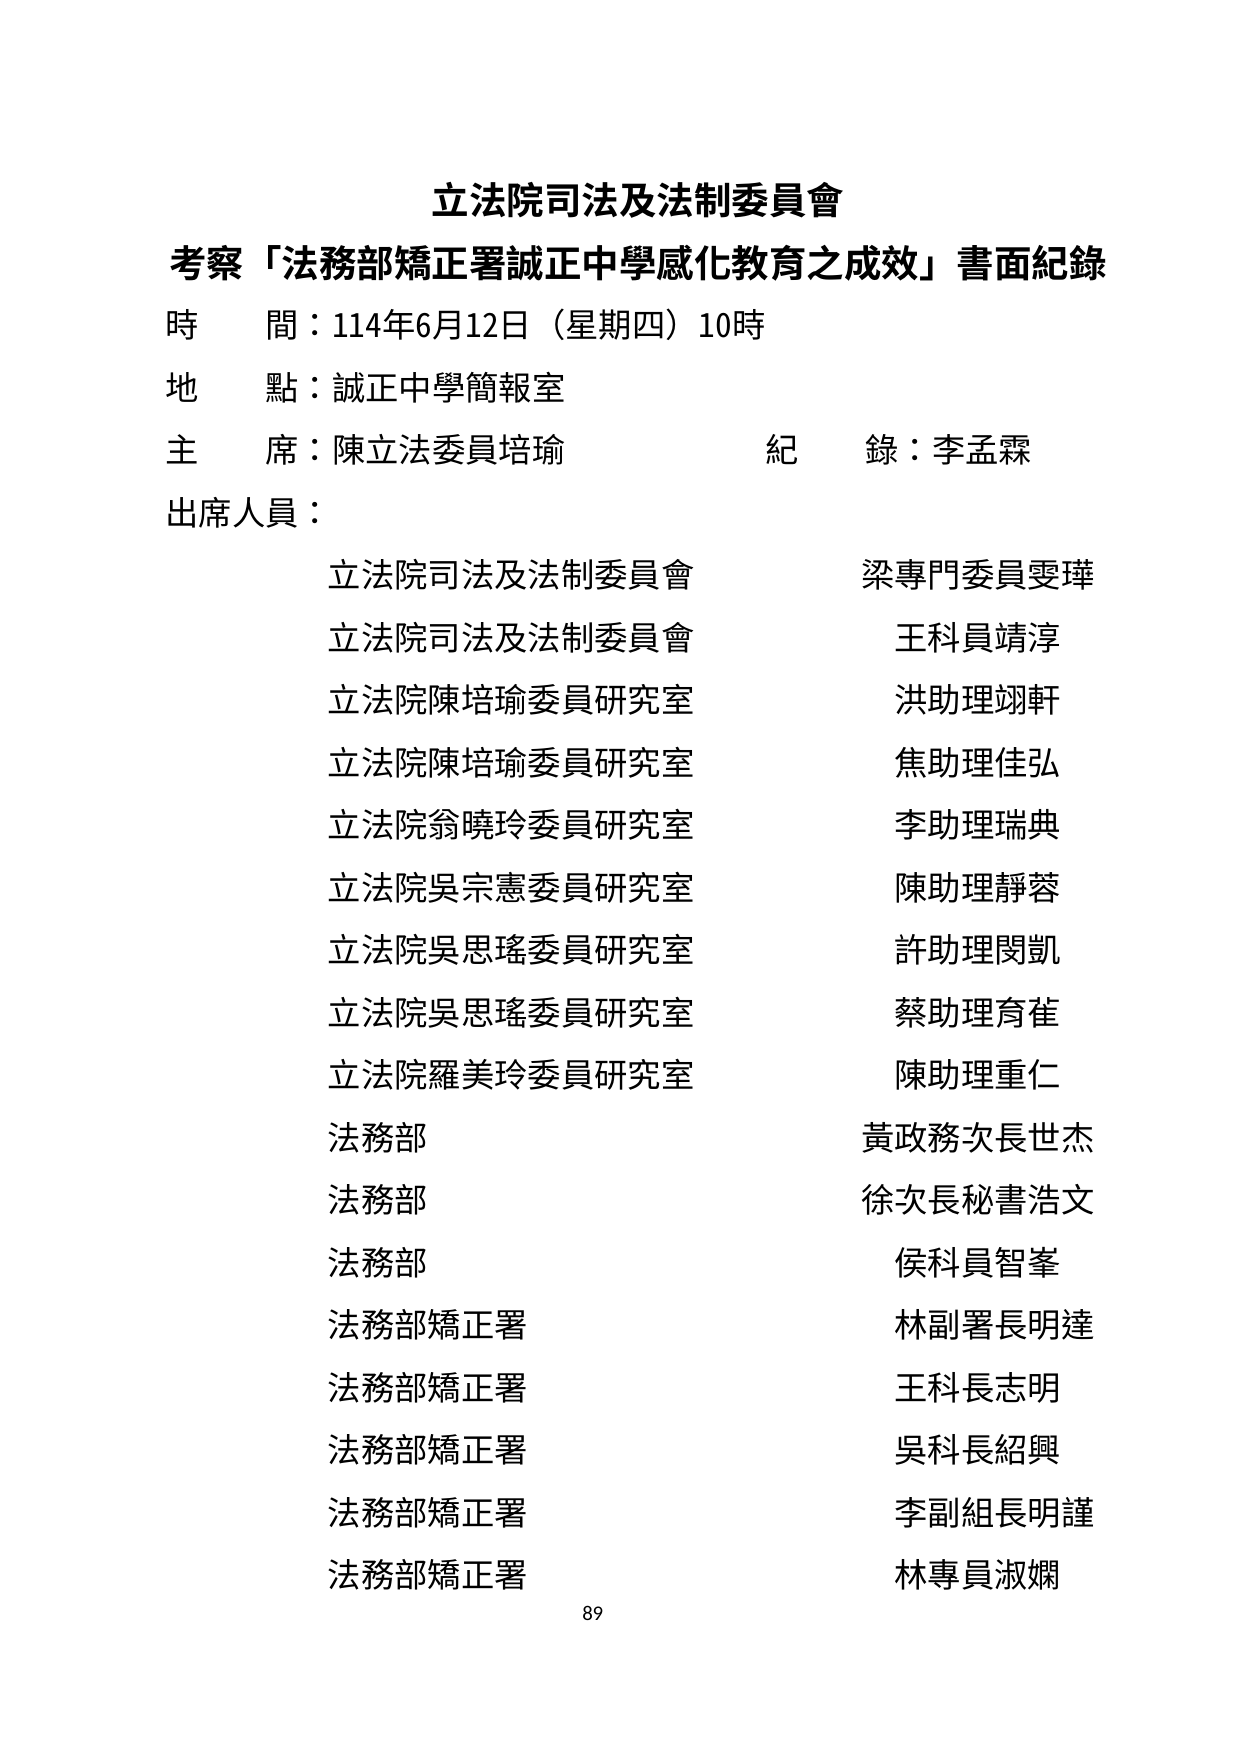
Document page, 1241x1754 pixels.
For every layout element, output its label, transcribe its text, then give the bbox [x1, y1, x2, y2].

text 立法院吳思瑤委員研究室 許助理閔凱 [165, 907, 1110, 969]
text 法務部 徐次長秘書浩文 [165, 1157, 1110, 1219]
text 立法院陳培瑜委員研究室 洪助理翊軒 [165, 657, 1110, 719]
subtitle 考察「法務部矯正署誠正中學感化教育之成效」書面紀錄 [165, 219, 1110, 282]
text 法務部矯正署 林副署長明達 [165, 1282, 1110, 1344]
text 出席人員： [165, 469, 1110, 532]
subtitle 立法院司法及法制委員會 [165, 157, 1110, 219]
text 法務部矯正署 王科長志明 [165, 1344, 1110, 1407]
text 法務部矯正署 李副組長明謹 [165, 1469, 1110, 1532]
text 立法院吳宗憲委員研究室 陳助理靜蓉 [165, 844, 1110, 907]
text 主 席：陳立法委員培瑜 紀 錄：李孟霖 [165, 407, 1110, 469]
text 立法院陳培瑜委員研究室 焦助理佳弘 [165, 719, 1110, 782]
text 立法院羅美玲委員研究室 陳助理重仁 [165, 1032, 1110, 1094]
text 立法院吳思瑤委員研究室 蔡助理育雈 [165, 969, 1110, 1032]
text 立法院司法及法制委員會 梁專門委員雯璍 [165, 532, 1110, 594]
text 立法院司法及法制委員會 王科員靖淳 [165, 594, 1110, 657]
text 時 間：114年6月12日（星期四）10時 [165, 282, 1110, 344]
text 法務部矯正署 林專員淑嫻 [165, 1532, 1110, 1594]
text 法務部 侯科員智峯 [165, 1219, 1110, 1282]
text 法務部 黃政務次長世杰 [165, 1094, 1110, 1157]
text 地 點：誠正中學簡報室 [165, 344, 1110, 407]
text 立法院翁曉玲委員研究室 李助理瑞典 [165, 782, 1110, 844]
text 法務部矯正署 吳科長紹興 [165, 1407, 1110, 1469]
